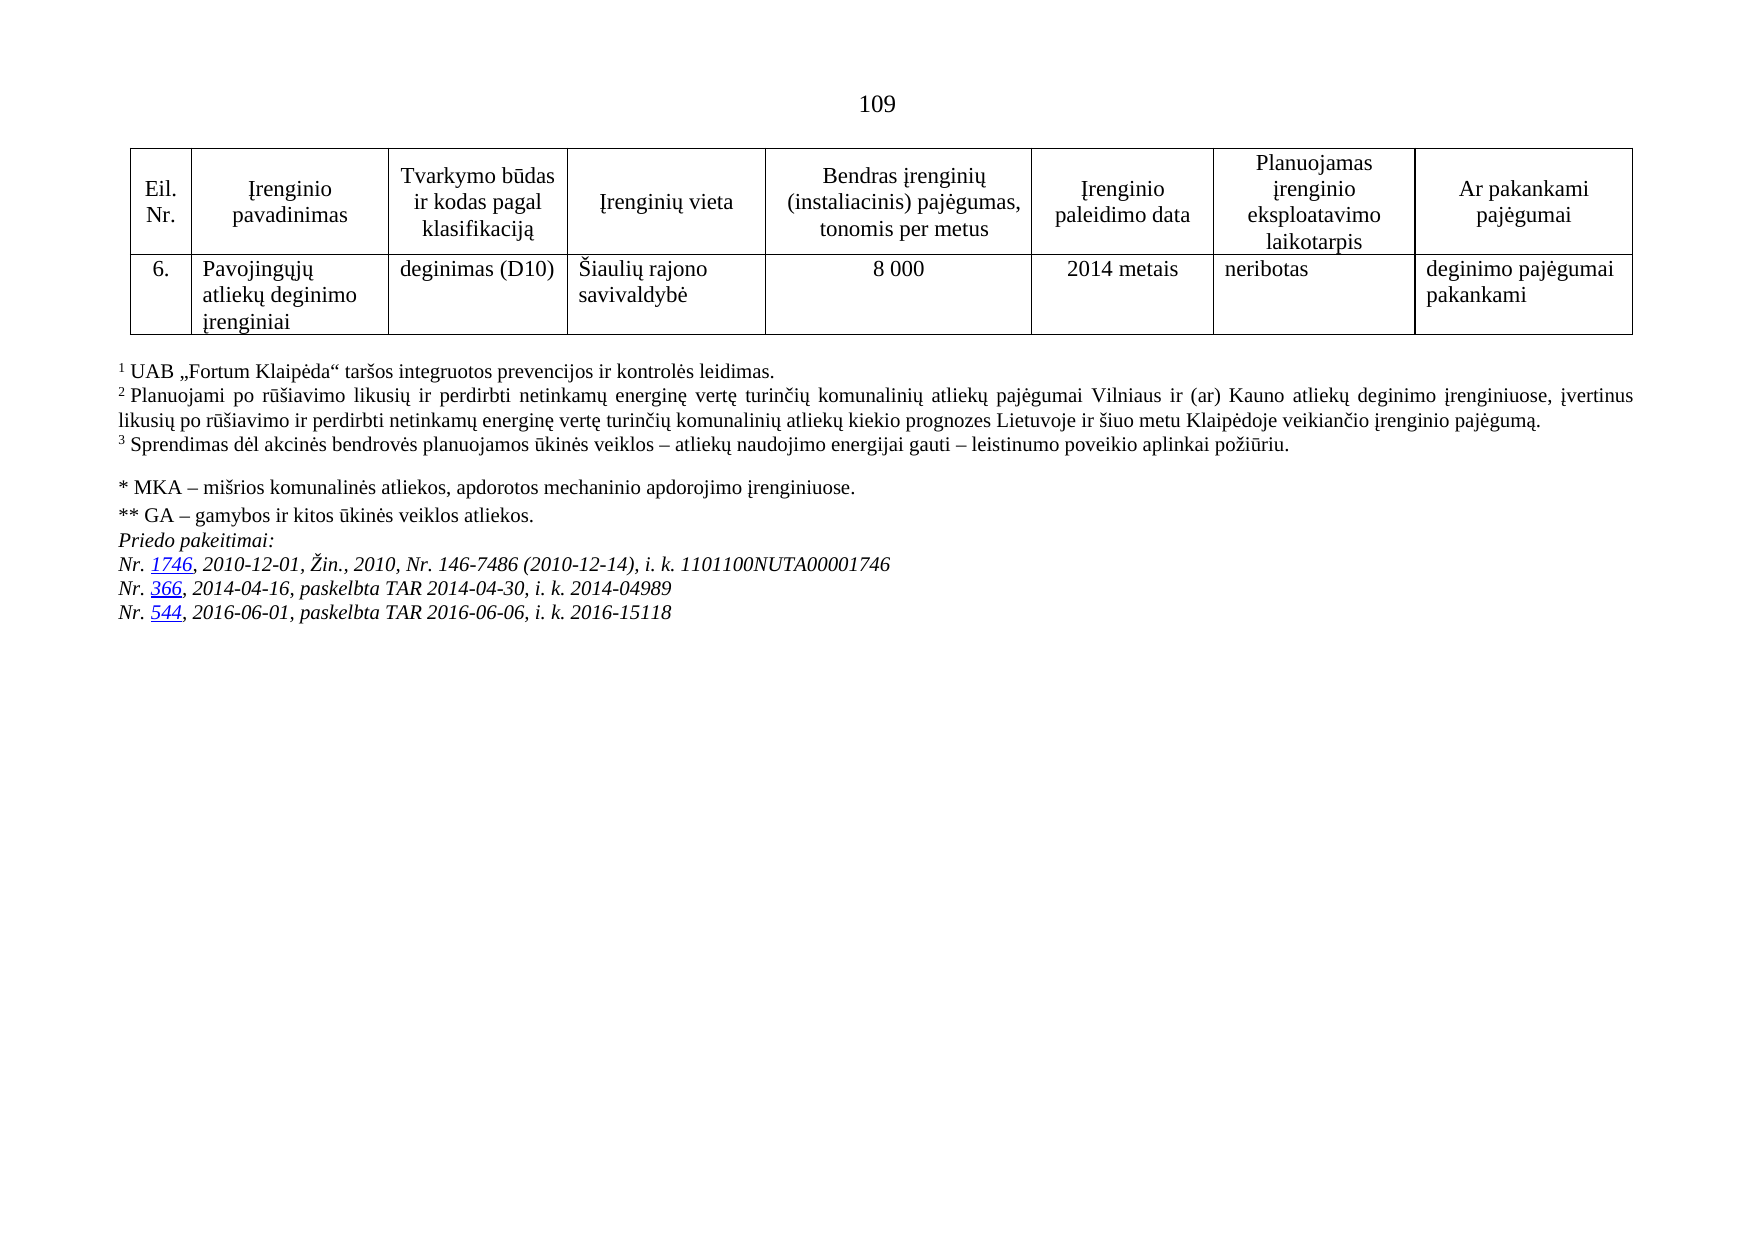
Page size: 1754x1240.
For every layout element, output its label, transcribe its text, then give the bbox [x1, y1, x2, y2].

text Nr. 366, 2014-04-16, paskelbta TAR 2014-04-30, i. k. 2014-04989 [118, 576, 1636, 600]
table_cell neribotas [1214, 255, 1414, 334]
text Nr. 544, 2016-06-01, paskelbta TAR 2016-06-06, i. k. 2016-15118 [118, 600, 1636, 624]
table_cell 8 000 [766, 255, 1031, 334]
table_header Planuojamas įrenginio eksploatavimo laikotarpis [1214, 149, 1414, 254]
text Priedo pakeitimai: [118, 528, 1636, 552]
table_cell deginimo pajėgumai pakankami [1416, 255, 1632, 334]
table_header Tvarkymo būdas ir kodas pagal klasifikaciją [389, 149, 567, 254]
table_header Įrenginio paleidimo data [1032, 149, 1213, 254]
text 1 UAB „Fortum Klaipėda“ taršos integruotos prevencijos ir kontrolės leidimas. [118, 359, 1636, 383]
table_header Įrenginių vieta [568, 149, 765, 254]
table_header Ar pakankami pajėgumai [1416, 149, 1632, 254]
text Nr. 1746, 2010-12-01, Žin., 2010, Nr. 146-7486 (2010-12-14), i. k. 1101100NUTA00001746 [118, 552, 1636, 576]
text 2 Planuojami po rūšiavimo likusių ir perdirbti netinkamų energinę vertę turinčių komunalinių atliekų pajėgumai Vilniaus ir (ar) Kauno atliekų deginimo įrenginiuose, įvertinus likusių po rūšiavimo ir perdirbti netinkamų energinę vertę turinčių komunalinių atliekų kiekio prognozes Lietuvoje ir šiuo metu Klaipėdoje veikiančio įrenginio pajėgumą. [118, 383, 1636, 432]
table_cell 6. [131, 255, 191, 334]
text * MKA – mišrios komunalinės atliekos, apdorotos mechaninio apdorojimo įrenginiuose. [118, 475, 1636, 499]
table_cell 2014 metais [1032, 255, 1213, 334]
table_header Eil. Nr. [131, 149, 191, 254]
table_cell Šiaulių rajono savivaldybė [568, 255, 765, 334]
table_cell deginimas (D10) [389, 255, 567, 334]
text ** GA – gamybos ir kitos ūkinės veiklos atliekos. [118, 499, 1636, 528]
table_header Įrenginio pavadinimas [192, 149, 388, 254]
text 3 Sprendimas dėl akcinės bendrovės planuojamos ūkinės veiklos – atliekų naudojimo energijai gauti – leistinumo poveikio aplinkai požiūriu. [118, 432, 1636, 456]
table_header Bendras įrenginių (instaliacinis) pajėgumas, tonomis per metus [766, 149, 1031, 254]
table_cell Pavojingųjų atliekų deginimo įrenginiai [192, 255, 388, 334]
